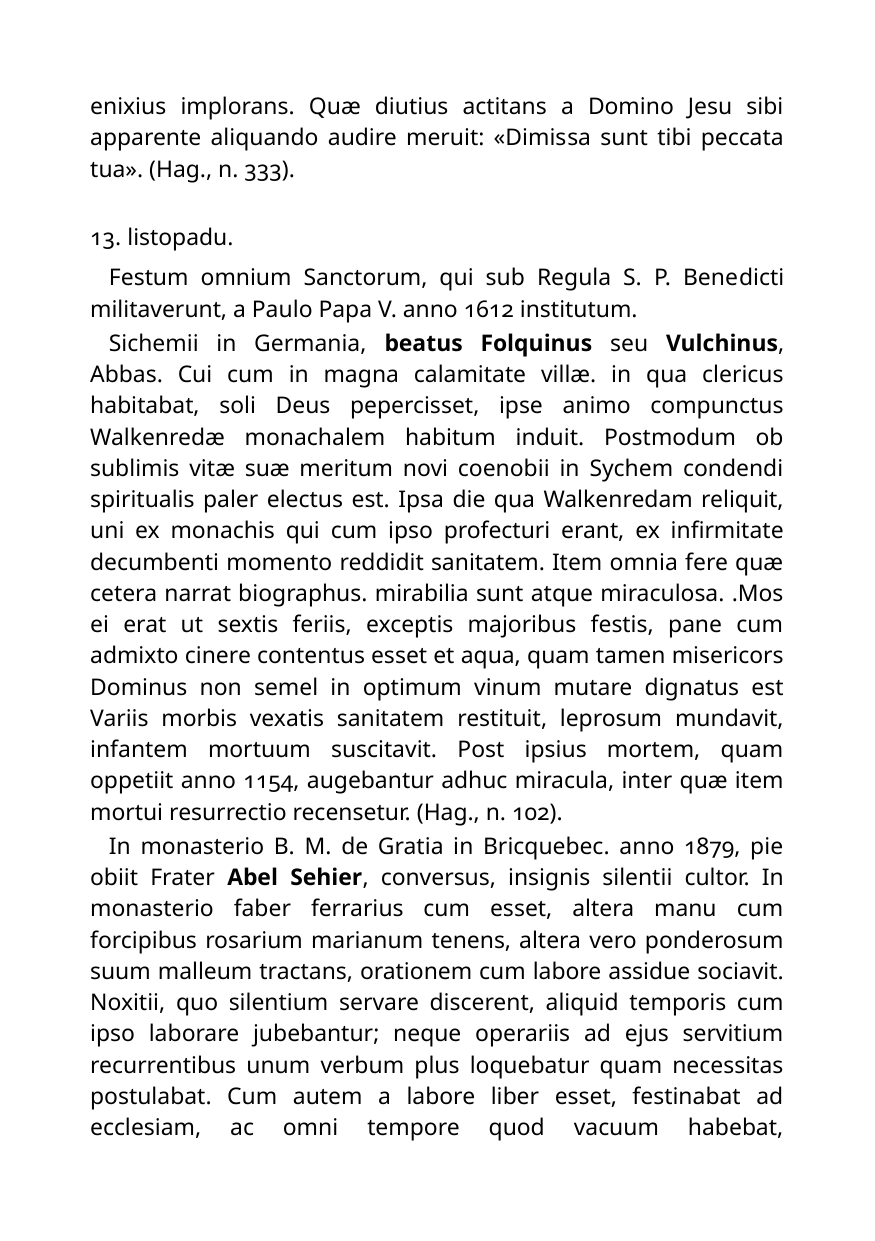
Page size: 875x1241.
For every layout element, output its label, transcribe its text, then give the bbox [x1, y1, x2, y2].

text Sichemii in Germania, beatus Folquinus seu Vulchinus, Abbas. Cui cum in magna calamitate villæ. in qua clericus habitabat, soli Deus pepercisset, ipse animo compunctus Walkenredæ monachalem habitum induit. Postmodum ob sublimis vitæ suæ meritum novi coenobii in Sychem condendi spiritualis paler electus est. Ipsa die qua Walkenredam reliquit, uni ex monachis qui cum ipso profecturi erant, ex infirmitate decumbenti momento reddidit sanitatem. Item omnia fere quæ cetera narrat biographus. mirabilia sunt atque miraculosa. .Mos ei erat ut sextis feriis, exceptis majoribus festis, pane cum admixto cinere contentus esset et aqua, quam tamen misericors Dominus non semel in optimum vinum mutare dignatus est Variis morbis vexatis sanitatem restituit, leprosum mundavit, infantem mortuum suscitavit. Post ipsius mortem, quam oppetiit anno 1154, augebantur adhuc miracula, inter quæ item mortui resurrectio recensetur. (Hag., n. 102). [90, 327, 784, 827]
text In monasterio B. M. de Gratia in Bricquebec. anno 1879, pie obiit Frater Abel Sehier, conversus, insignis silentii cultor. In monasterio faber ferrarius cum esset, altera manu cum forcipibus rosarium marianum tenens, altera vero ponderosum suum malleum tractans, orationem cum labore assidue sociavit. Noxitii, quo silentium servare discerent, aliquid temporis cum ipso laborare jubebantur; neque operariis ad ejus servitium recurrentibus unum verbum plus loquebatur quam necessitas postulabat. Cum autem a labore liber esset, festinabat ad ecclesiam, ac omni tempore quod vacuum habebat, [90, 830, 784, 1142]
text enixius implorans. Quæ diutius actitans a Domino Jesu sibi apparente aliquando audire meruit: «Dimis­sa sunt tibi peccata tua». (Hag., n. 333). [90, 90, 784, 184]
text 13. listopadu. [90, 221, 784, 252]
text Festum omnium Sanctorum, qui sub Regula S. P. Bene­dicti militaverunt, a Paulo Papa V. anno 1612 institutum. [90, 261, 784, 324]
